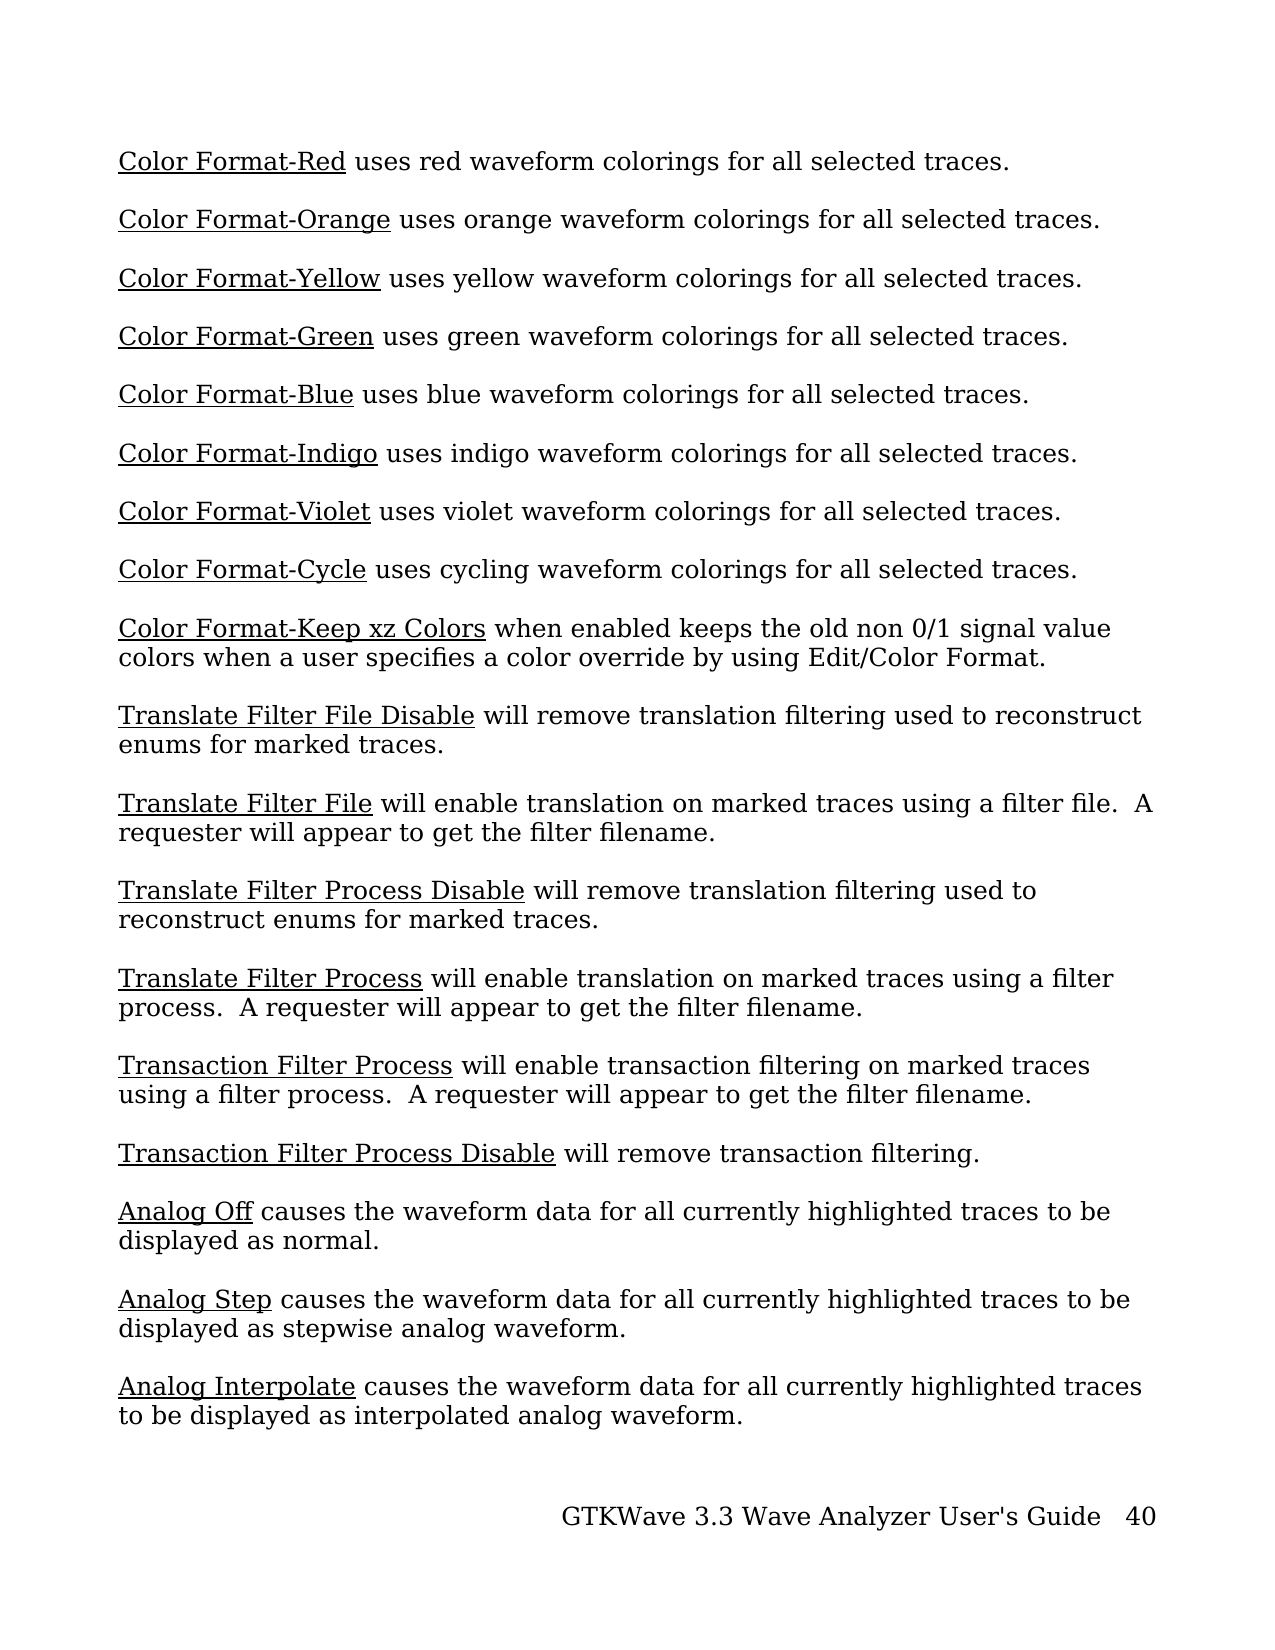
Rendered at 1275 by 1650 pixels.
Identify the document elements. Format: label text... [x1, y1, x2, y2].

text Color Format-Cycle uses cycling waveform colorings for all selected traces. [118, 556, 1157, 585]
text Translate Filter Process will enable translation on marked traces using a filter process. A requester will appear to get the filter filename. [118, 964, 1157, 1022]
text Color Format-Green uses green waveform colorings for all selected traces. [118, 322, 1157, 351]
text Color Format-Yellow uses yellow waveform colorings for all selected traces. [118, 264, 1157, 293]
text Translate Filter File will enable translation on marked traces using a filter file. A requester will appear to get the filter filename. [118, 789, 1157, 847]
text Color Format-Indigo uses indigo waveform colorings for all selected traces. [118, 439, 1157, 468]
text Analog Off causes the waveform data for all currently highlighted traces to be displayed as normal. [118, 1197, 1157, 1256]
text Transaction Filter Process Disable will remove transaction filtering. [118, 1139, 1157, 1168]
text Color Format-Violet uses violet waveform colorings for all selected traces. [118, 497, 1157, 526]
text Translate Filter Process Disable will remove translation filtering used to reconstruct enums for marked traces. [118, 876, 1157, 935]
text Translate Filter File Disable will remove translation filtering used to reconstruct enums for marked traces. [118, 701, 1157, 760]
text Analog Interpolate causes the waveform data for all currently highlighted traces to be displayed as interpolated analog waveform. [118, 1372, 1157, 1431]
text Analog Step causes the waveform data for all currently highlighted traces to be displayed as stepwise analog waveform. [118, 1285, 1157, 1343]
text Color Format-Keep xz Colors when enabled keeps the old non 0/1 signal value colors when a user specifies a color override by using Edit/Color Format. [118, 614, 1157, 672]
text Color Format-Orange uses orange waveform colorings for all selected traces. [118, 206, 1157, 235]
text Color Format-Blue uses blue waveform colorings for all selected traces. [118, 381, 1157, 410]
text Color Format-Red uses red waveform colorings for all selected traces. [118, 147, 1157, 176]
text Transaction Filter Process will enable transaction filtering on marked traces using a filter process. A requester will appear to get the filter filename. [118, 1051, 1157, 1110]
